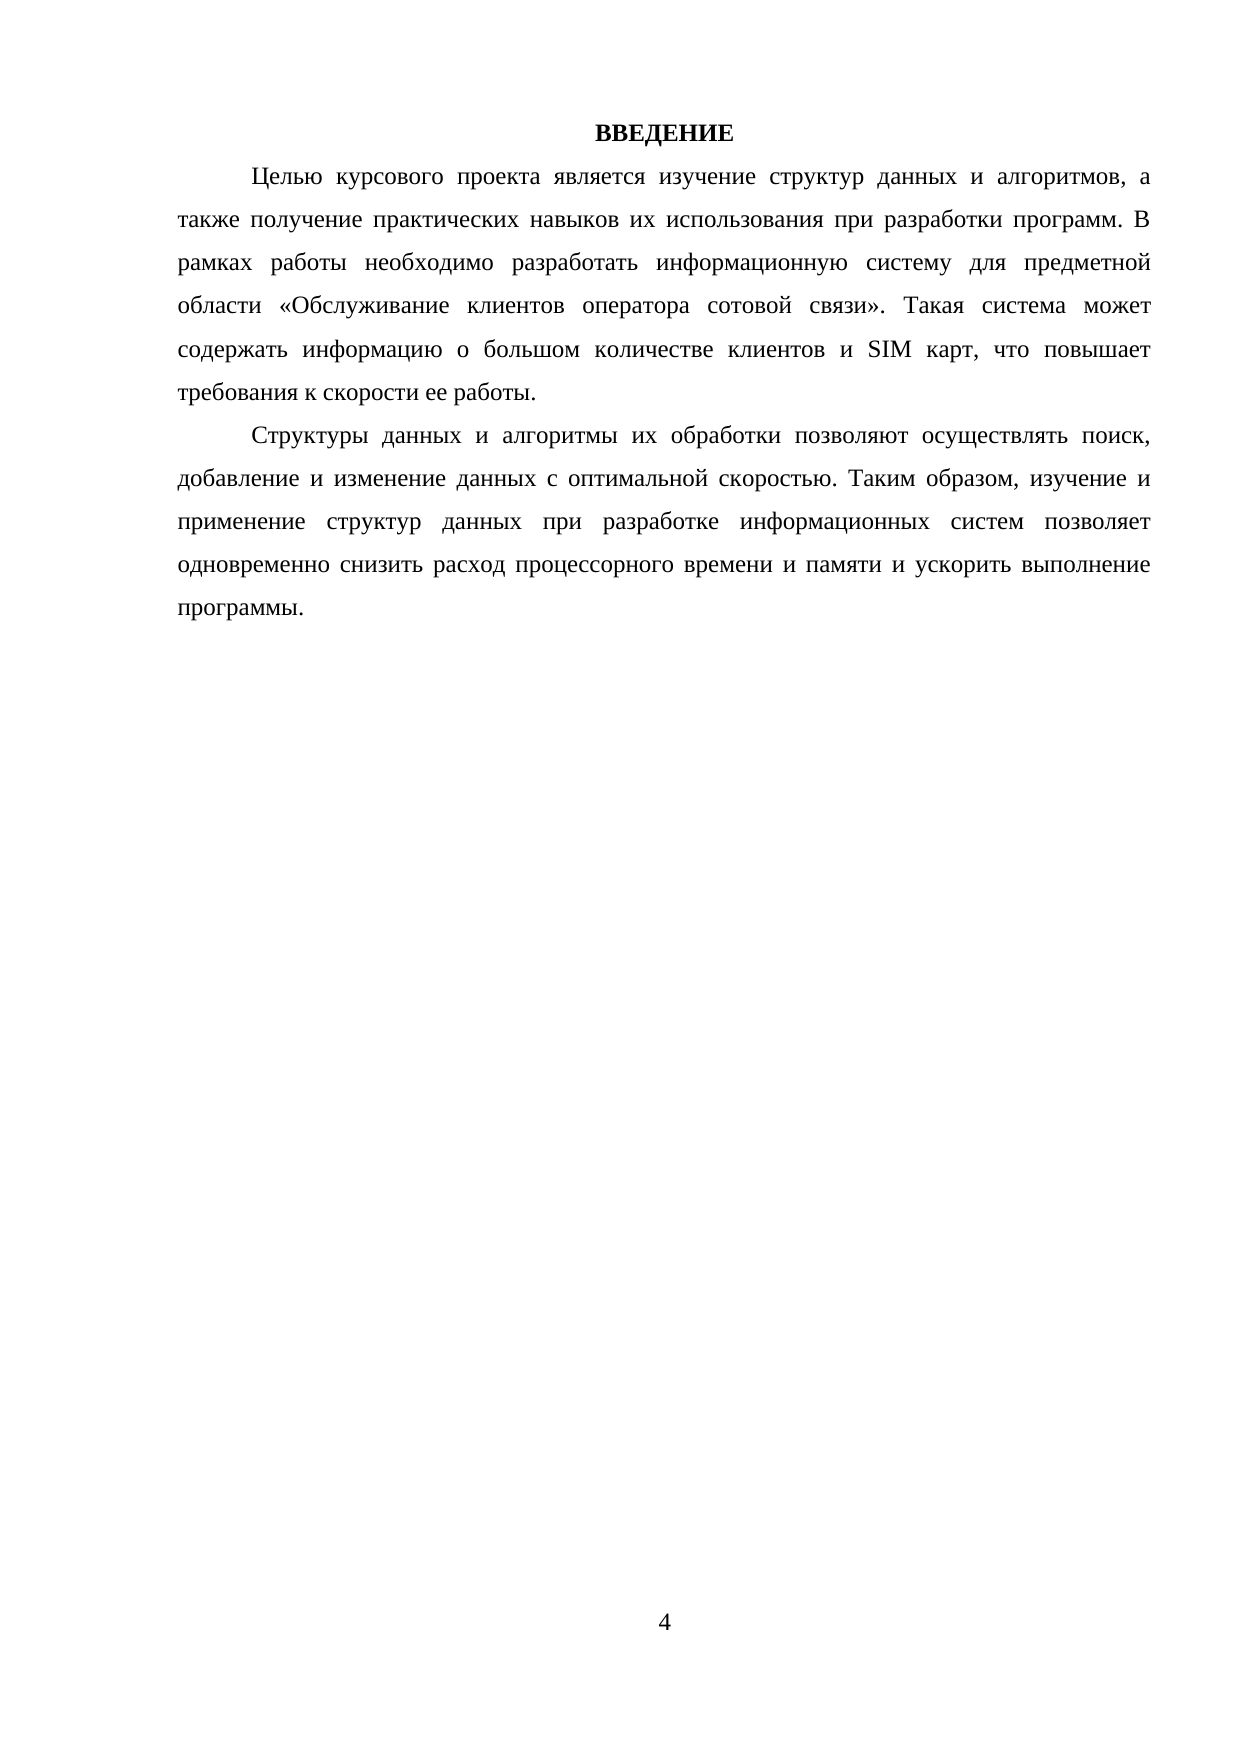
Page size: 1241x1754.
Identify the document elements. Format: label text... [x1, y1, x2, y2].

text Структуры данных и алгоритмы их обработки позволяют осуществлять поиск, добавление и изменение данных с оптимальной скоростью. Таким образом, изучение и применение структур данных при разработке информационных систем позволяет одновременно снизить расход процессорного времени и памяти и ускорить выполнение программы. [177, 420, 1152, 621]
text Целью курсового проекта является изучение структур данных и алгоритмов, а также получение практических навыков их использования при разработки программ. В рамках работы необходимо разработать информационную систему для предметной области «Обслуживание клиентов оператора сотовой связи». Такая система может содержать информацию о большом количестве клиентов и SIM карт, что повышает требования к скорости ее работы. [177, 161, 1152, 406]
text ВВЕДЕНИЕ [177, 118, 1152, 147]
